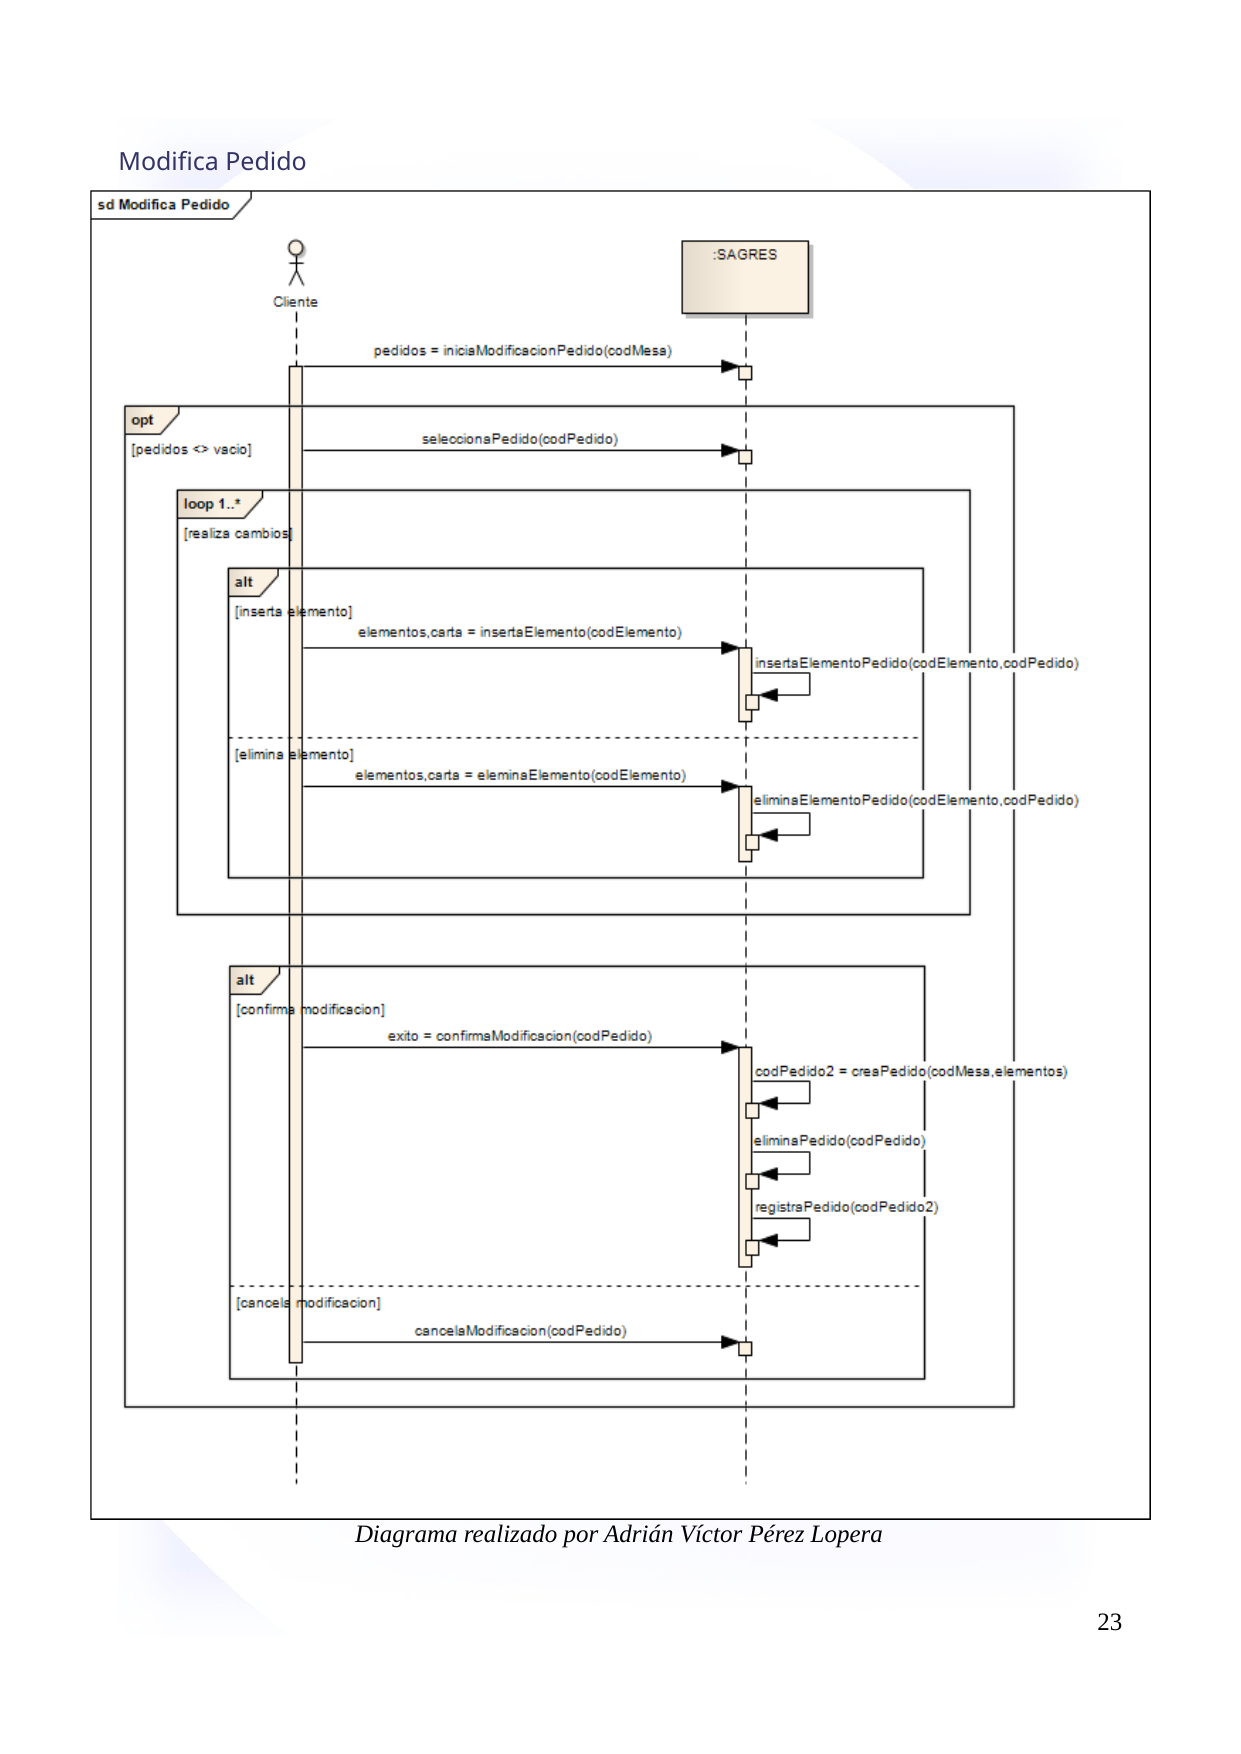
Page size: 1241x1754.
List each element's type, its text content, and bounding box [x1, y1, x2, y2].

subtitle Modifica Pedido [118, 143, 1122, 177]
picture [118, 118, 1122, 143]
text Diagrama realizado por Adrián Víctor Pérez Lopera [118, 1520, 1122, 1548]
picture [89, 177, 1151, 1520]
picture [118, 1548, 1122, 1636]
